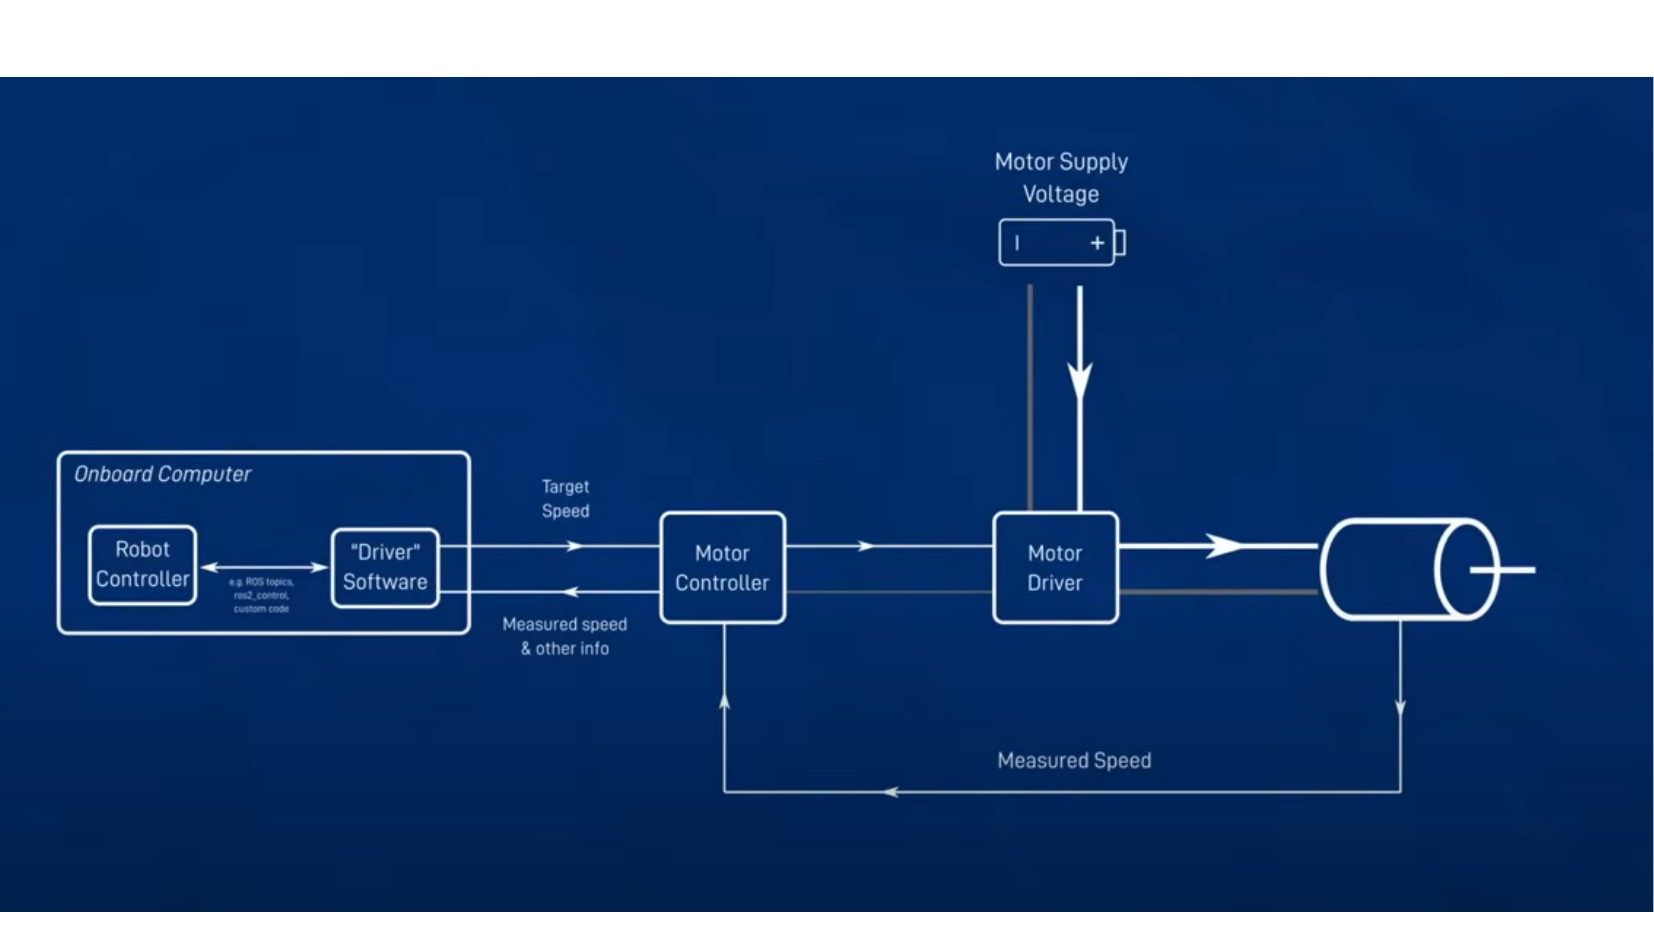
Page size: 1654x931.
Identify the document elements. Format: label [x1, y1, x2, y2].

picture [0, 77, 1654, 912]
